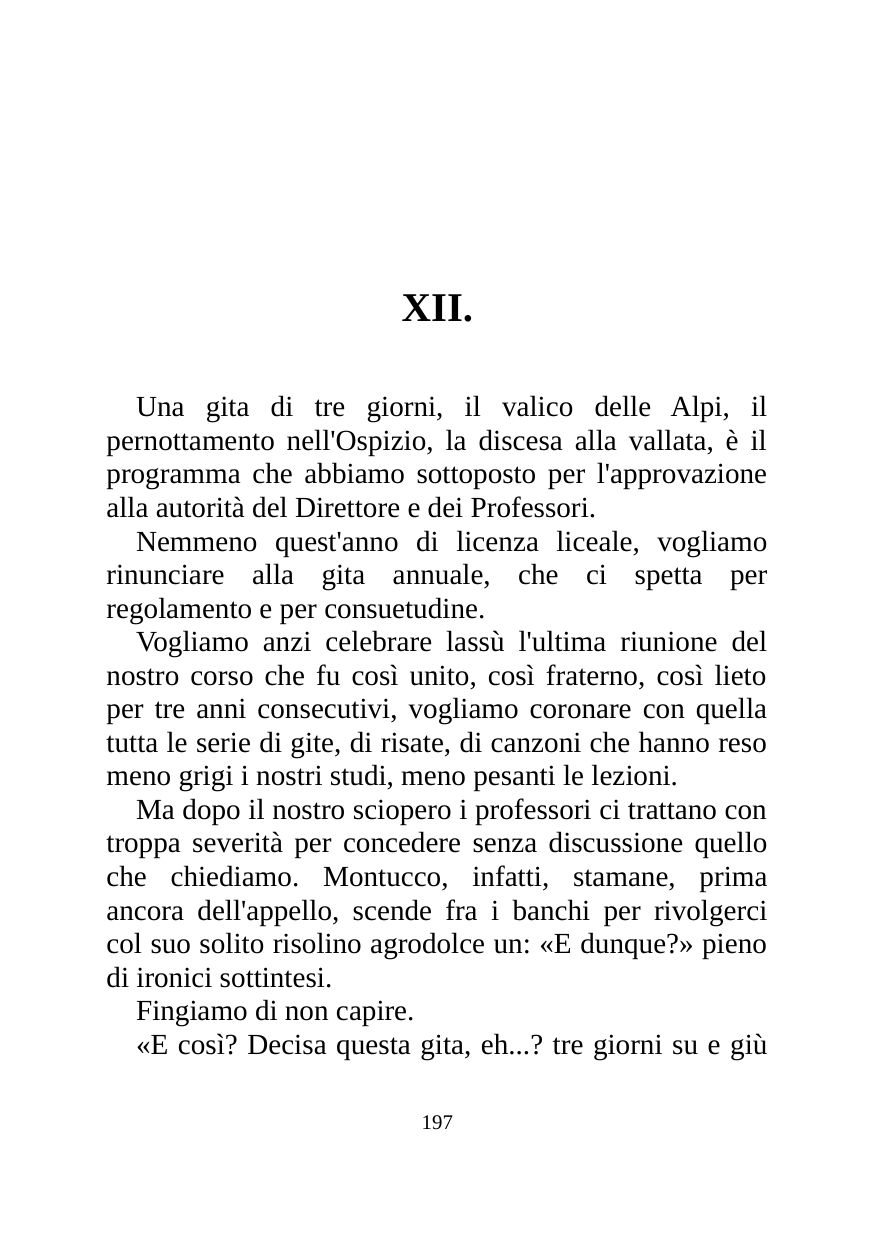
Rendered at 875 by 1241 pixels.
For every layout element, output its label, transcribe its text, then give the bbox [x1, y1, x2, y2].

text Nemmeno quest'anno di licenza liceale, vogliamo rinunciare alla gita annuale, che ci spetta per regolamento e per consuetudine. [106, 524, 768, 624]
text Ma dopo il nostro sciopero i professori ci trattano con troppa severità per concedere senza discussione quello che chiediamo. Montucco, infatti, stamane, prima ancora dell'appello, scende fra i banchi per rivolgerci col suo solito risolino agrodolce un: «E dunque?» pieno di ironici sottintesi. [106, 792, 768, 993]
text «E così? Decisa questa gita, eh...? tre giorni su e giù [106, 1027, 768, 1060]
text Una gita di tre giorni, il valico delle Alpi, il pernottamento nell'Ospizio, la discesa alla vallata, è il programma che abbiamo sottoposto per l'approvazione alla autorità del Direttore e dei Professori. [106, 389, 768, 524]
text Vogliamo anzi celebrare lassù l'ultima riunione del nostro corso che fu così unito, così fraterno, così lieto per tre anni consecutivi, vogliamo coronare con quella tutta le serie di gite, di risate, di canzoni che hanno reso meno grigi i nostri studi, meno pesanti le lezioni. [106, 624, 768, 792]
subtitle XII. [106, 283, 768, 330]
text Fingiamo di non capire. [106, 993, 768, 1027]
